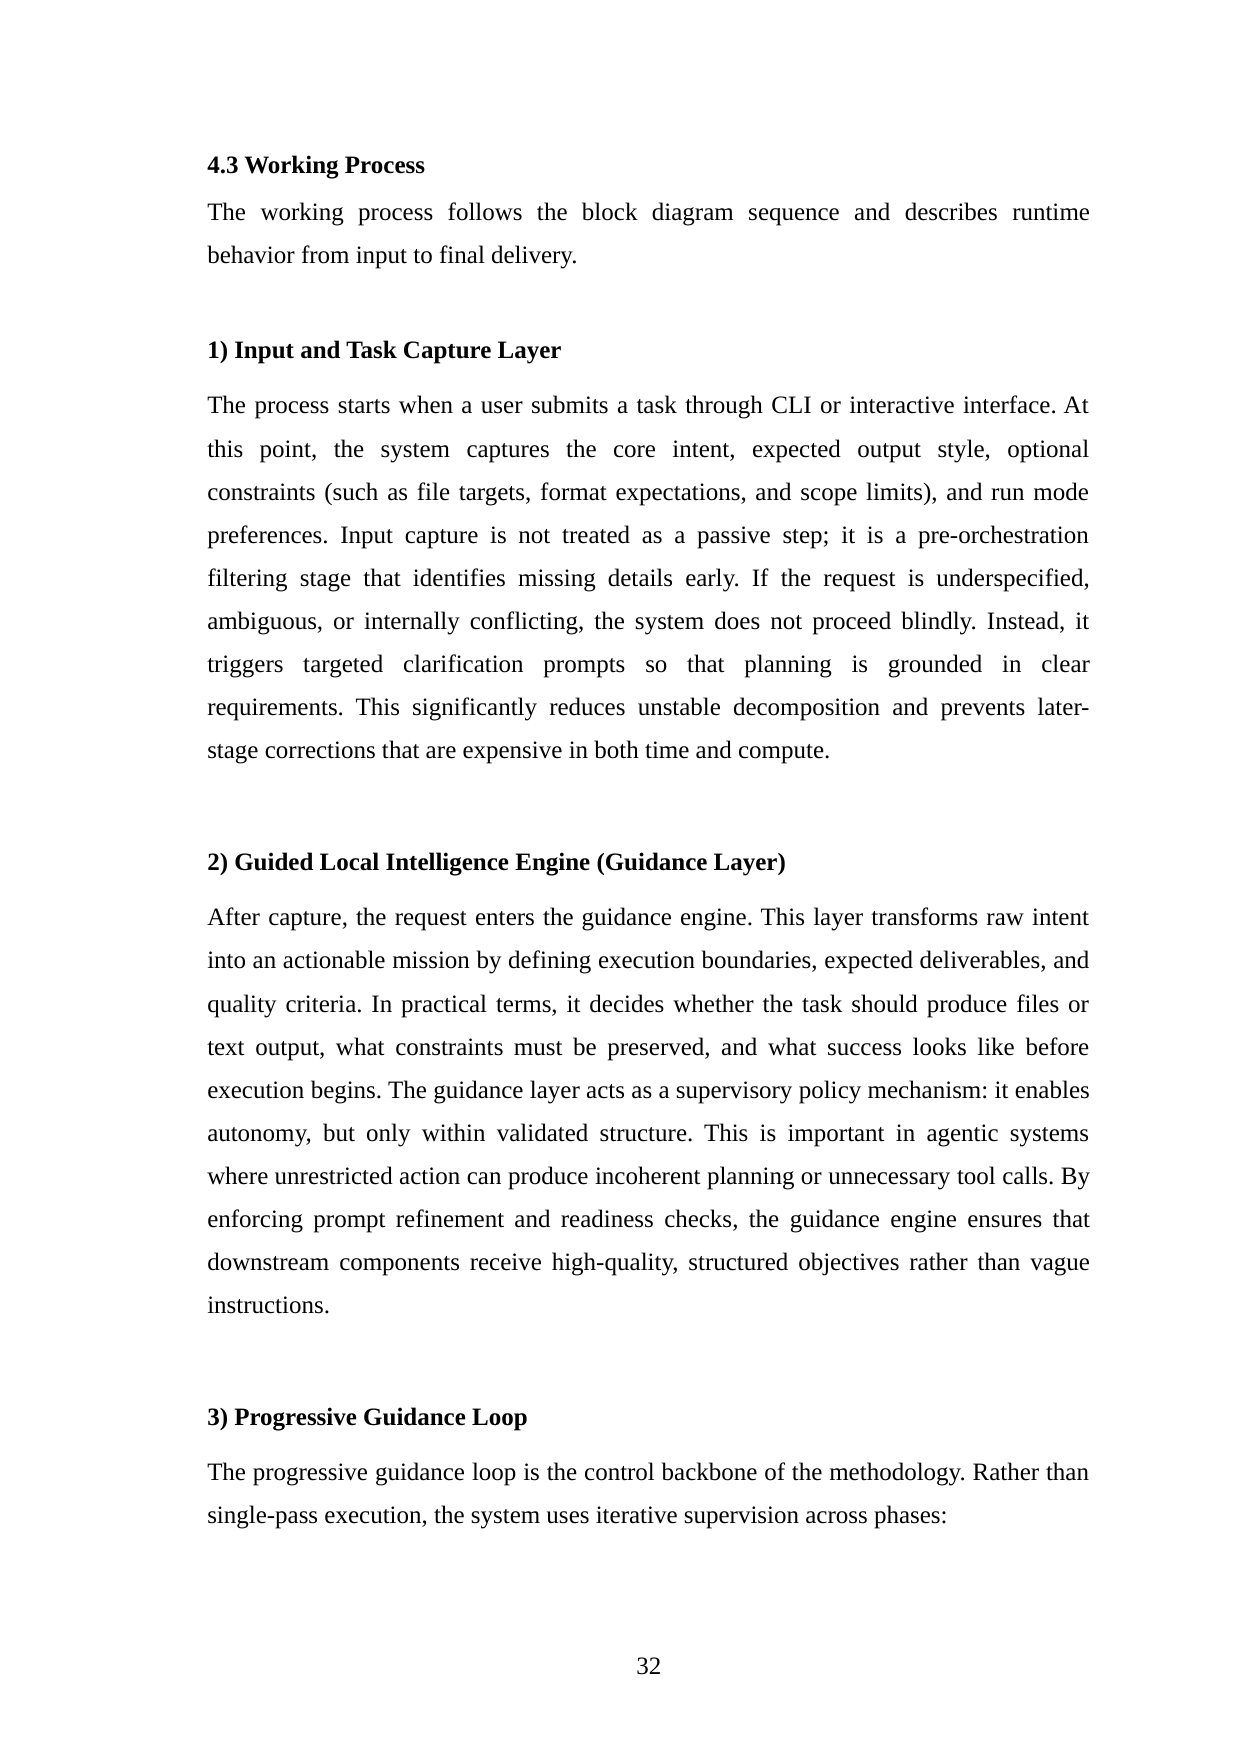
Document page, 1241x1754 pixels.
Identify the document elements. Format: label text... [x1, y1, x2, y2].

text The working process follows the block diagram sequence and describes runtime behavior from input to final delivery. [207, 197, 1091, 269]
text The progressive guidance loop is the control backbone of the methodology. Rather than single-pass execution, the system uses iterative supervision across phases: [207, 1457, 1091, 1529]
text 1) Input and Task Capture Layer [207, 335, 1091, 364]
text 3) Progressive Guidance Loop [207, 1402, 1091, 1431]
text 2) Guided Local Intelligence Engine (Guidance Layer) [207, 847, 1091, 876]
text After capture, the request enters the guidance engine. This layer transforms raw intent into an actionable mission by defining execution boundaries, expected deliverables, and quality criteria. In practical terms, it decides whether the task should produce files or text output, what constraints must be preserved, and what success looks like before execution begins. The guidance layer acts as a supervisory policy mechanism: it enables autonomy, but only within validated structure. This is important in agentic systems where unrestricted action can produce incoherent planning or unnecessary tool calls. By enforcing prompt refinement and readiness checks, the guidance engine ensures that downstream components receive high-quality, structured objectives rather than vague instructions. [207, 902, 1091, 1319]
text 4.3 Working Process [207, 150, 1091, 179]
text The process starts when a user submits a task through CLI or interactive interface. At this point, the system captures the core intent, expected output style, optional constraints (such as file targets, format expectations, and scope limits), and run mode preferences. Input capture is not treated as a passive step; it is a pre-orchestration filtering stage that identifies missing details early. If the request is underspecified, ambiguous, or internally conflicting, the system does not proceed blindly. Instead, it triggers targeted clarification prompts so that planning is grounded in clear requirements. This significantly reduces unstable decomposition and prevents later-stage corrections that are expensive in both time and compute. [207, 391, 1091, 764]
